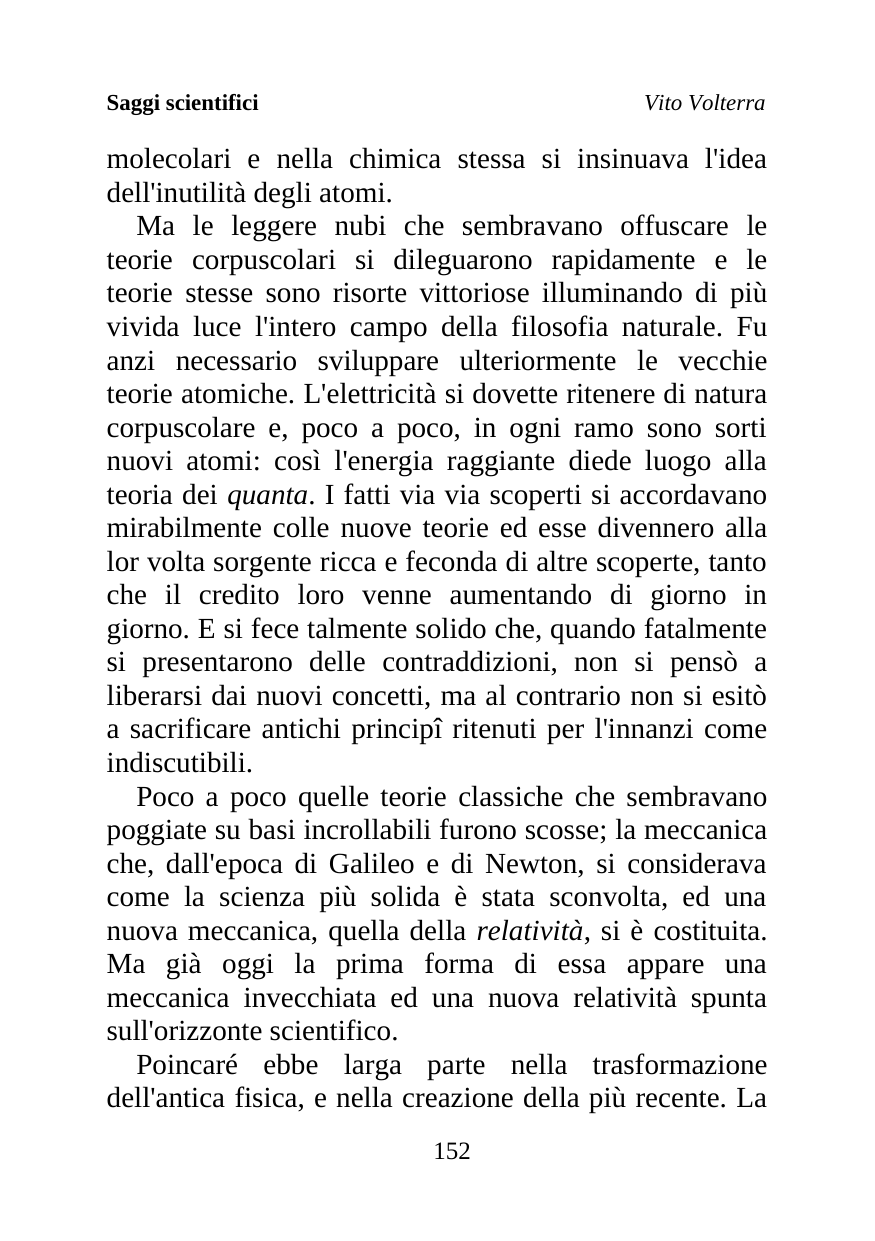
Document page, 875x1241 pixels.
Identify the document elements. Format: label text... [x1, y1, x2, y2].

text Ma le leggere nubi che sembravano offuscare le teorie corpuscolari si dileguarono rapidamente e le teorie stesse sono risorte vittoriose illuminando di più vivida luce l'intero campo della filosofia naturale. Fu anzi necessario sviluppare ulteriormente le vecchie teorie atomiche. L'elettricità si dovette ritenere di natura corpuscolare e, poco a poco, in ogni ramo sono sorti nuovi atomi: così l'energia raggiante diede luogo alla teoria dei quanta. I fatti via via scoperti si accordavano mirabilmente colle nuove teorie ed esse divennero alla lor volta sorgente ricca e feconda di altre scoperte, tanto che il credito loro venne aumentando di giorno in giorno. E si fece talmente solido che, quando fatalmente si presentarono delle contraddizioni, non si pensò a liberarsi dai nuovi concetti, ma al contrario non si esitò a sacrificare antichi principî ritenuti per l'innanzi come indiscutibili. [106, 208, 768, 779]
text Poincaré ebbe larga parte nella trasformazione dell'antica fisica, e nella creazione della più recente. La [106, 1047, 768, 1114]
text molecolari e nella chimica stessa si insinuava l'idea dell'inutilità degli atomi. [106, 141, 768, 208]
text Poco a poco quelle teorie classiche che sembravano poggiate su basi incrollabili furono scosse; la meccanica che, dall'epoca di Galileo e di Newton, si considerava come la scienza più solida è stata sconvolta, ed una nuova meccanica, quella della relatività, si è costituita. Ma già oggi la prima forma di essa appare una meccanica invecchiata ed una nuova relatività spunta sull'orizzonte scientifico. [106, 779, 768, 1047]
